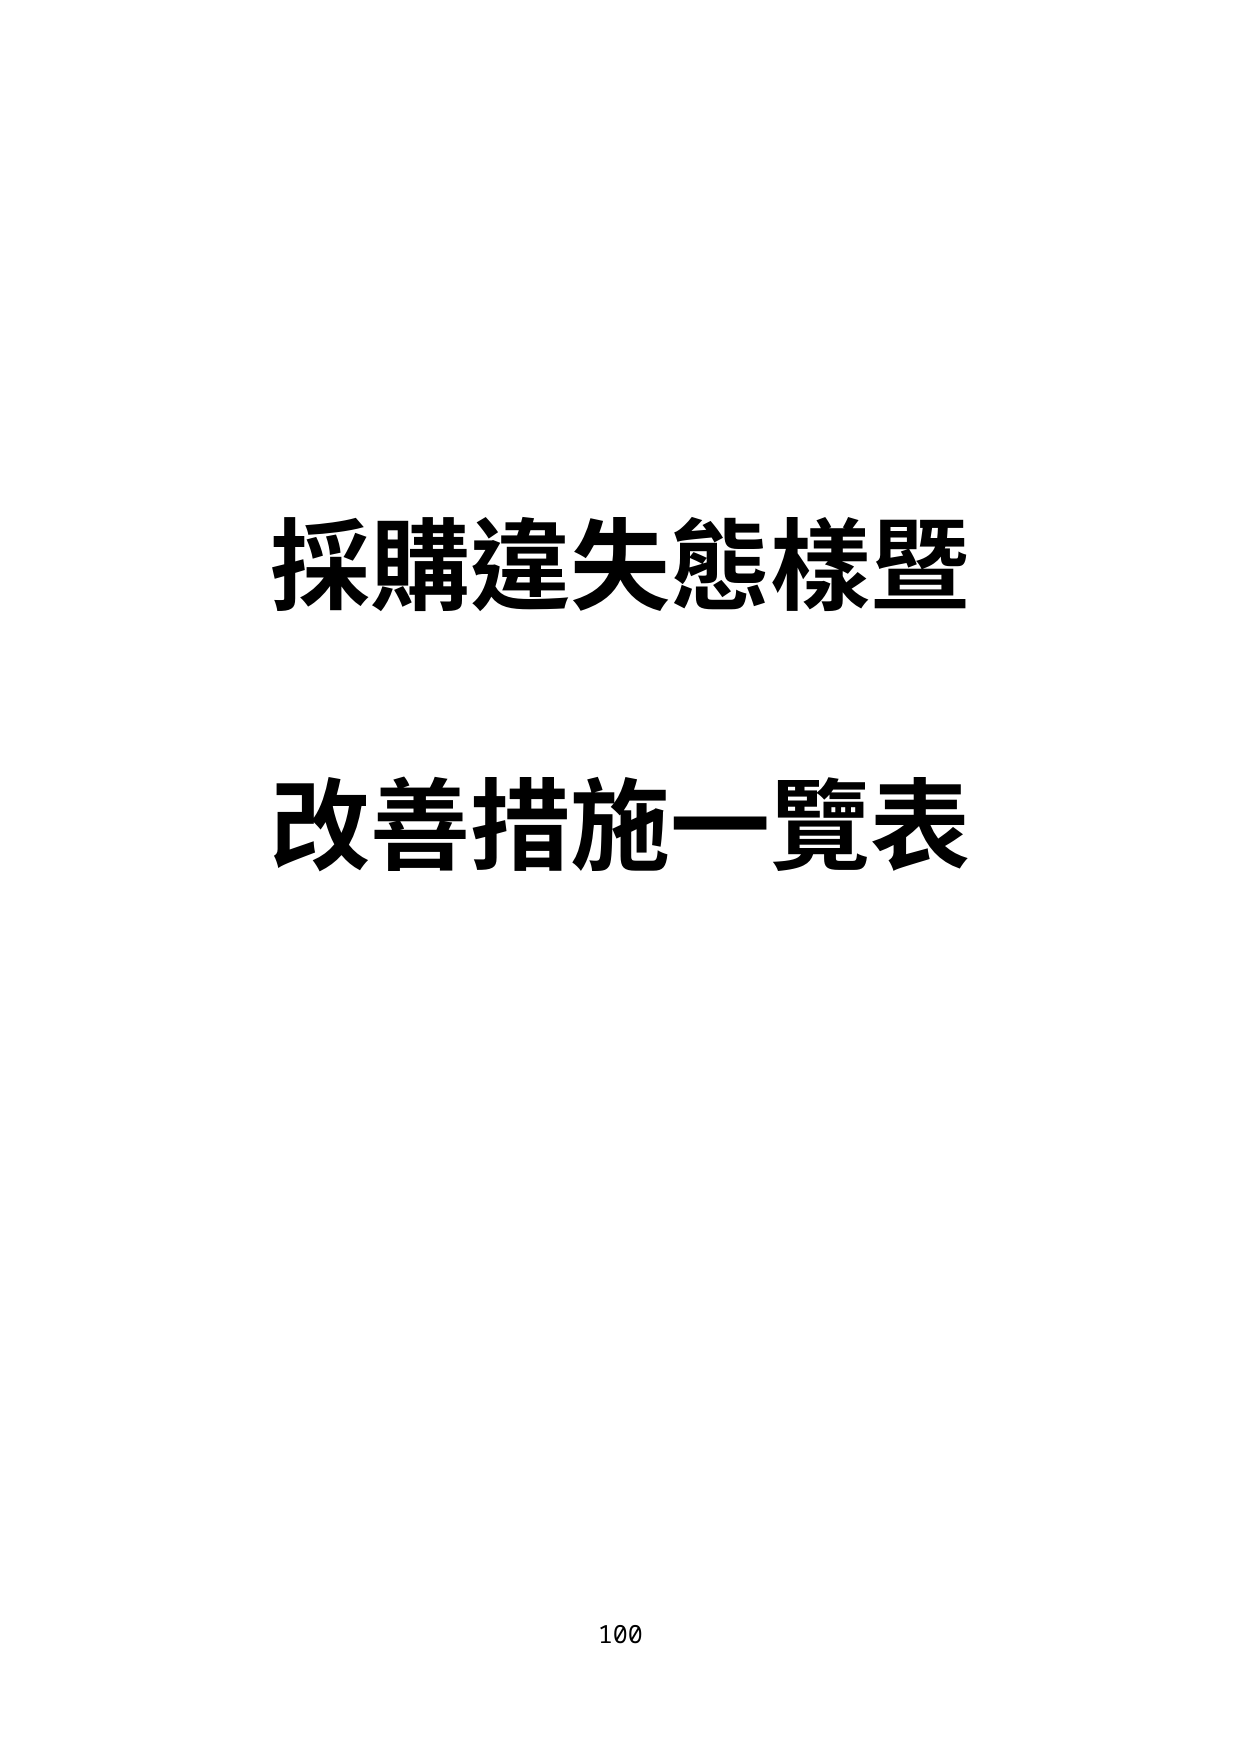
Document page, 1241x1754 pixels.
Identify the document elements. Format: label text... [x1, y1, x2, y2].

text 採購違失態樣暨 [187, 455, 1053, 642]
text 改善措施一覽表 [187, 714, 1053, 902]
